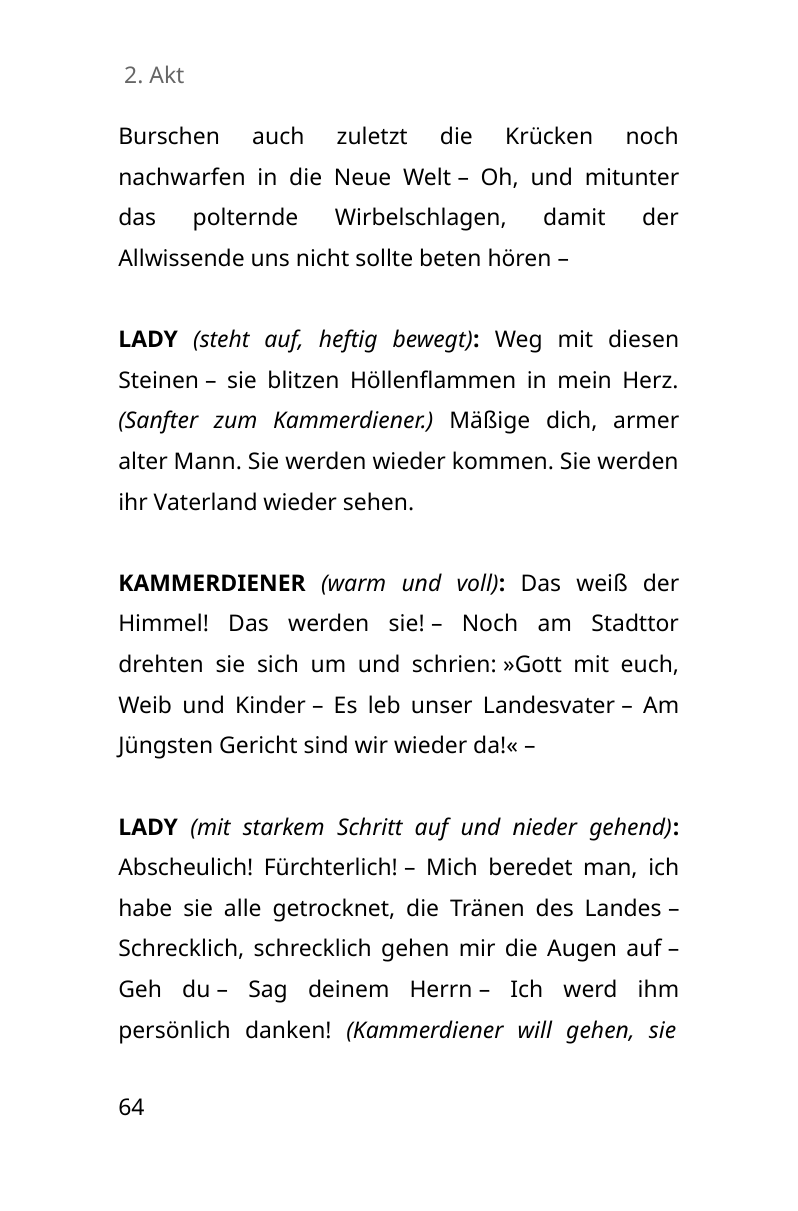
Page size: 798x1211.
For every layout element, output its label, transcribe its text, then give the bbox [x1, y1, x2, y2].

text Burschen auch zuletzt die Krücken noch nachwarfen in die Neue Welt – Oh, und mitunter das polternde Wirbelschlagen, damit der Allwissende uns nicht sollte beten hören – [118, 120, 679, 273]
text LADY (mit starkem Schritt auf und nieder gehend): Abscheulich! Fürchterlich! – Mich beredet man, ich habe sie alle getrocknet, die Tränen des Landes – Schrecklich, schrecklich gehen mir die Augen auf – Geh du – Sag deinem Herrn – Ich werd ihm persönlich danken! (Kammerdiener will gehen, sie [118, 782, 679, 1045]
text KAMMERDIENER (warm und voll): Das weiß der Himmel! Das werden sie! – Noch am Stadttor drehten sie sich um und schrien: »Gott mit euch, Weib und Kinder – Es leb unser Landesvater – Am Jüngsten Gericht sind wir wieder da!« – [118, 538, 679, 760]
text LADY (steht auf, heftig bewegt): Weg mit diesen Steinen – sie blitzen Höllenflammen in mein Herz. (Sanfter zum Kammerdiener.) Mäßige dich, armer alter Mann. Sie werden wieder kommen. Sie werden ihr Vaterland wieder sehen. [118, 294, 679, 517]
